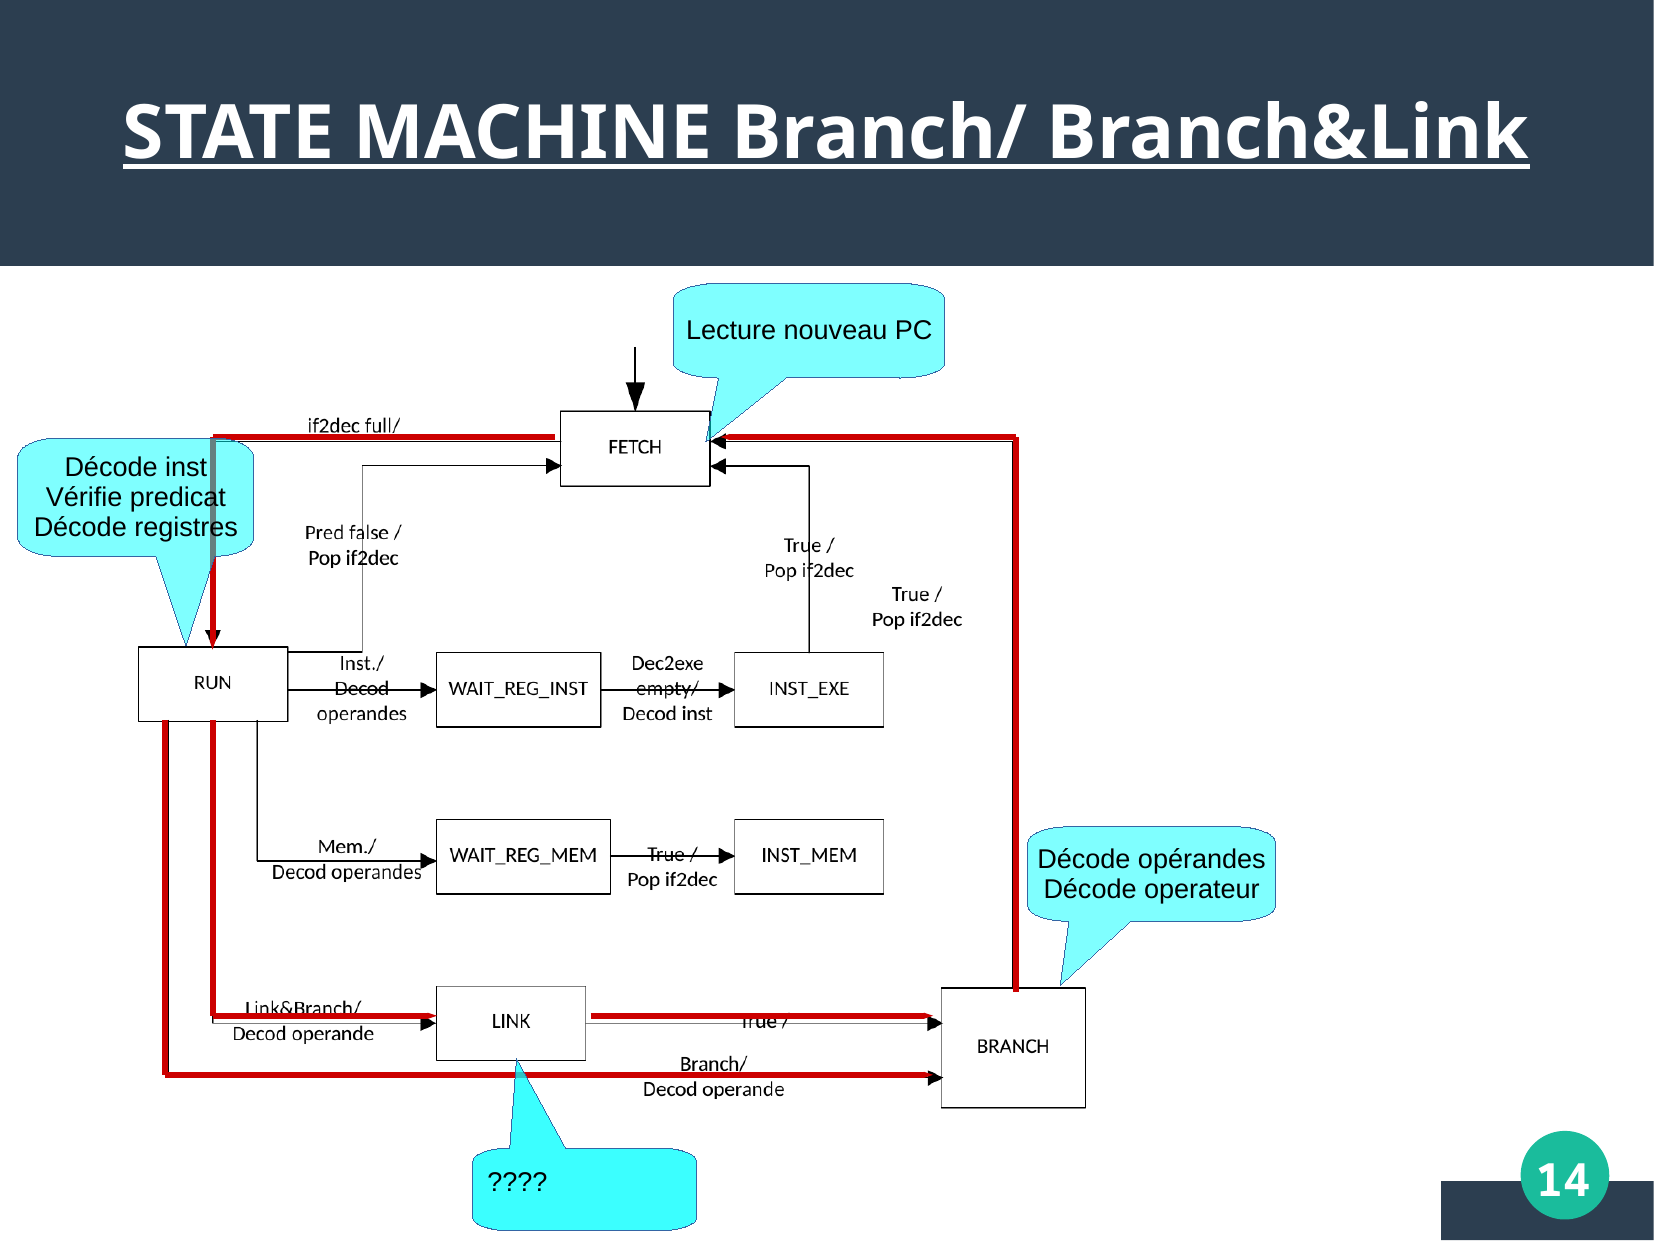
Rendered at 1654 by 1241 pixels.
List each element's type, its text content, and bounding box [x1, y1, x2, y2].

text_box 14 [1520, 1140, 1606, 1210]
text_box ???? [472, 1159, 699, 1236]
text_box [473, 1058, 696, 1159]
picture [0, 267, 1441, 1241]
text_box Décode inst Vérifie predicat Décode registres [17, 438, 254, 646]
text_box Décode opérandes Décode operateur [1027, 826, 1276, 986]
text_box Lecture nouveau PC [673, 283, 945, 442]
title STATE MACHINE Branch/ Branch&Link [59, 38, 1595, 219]
